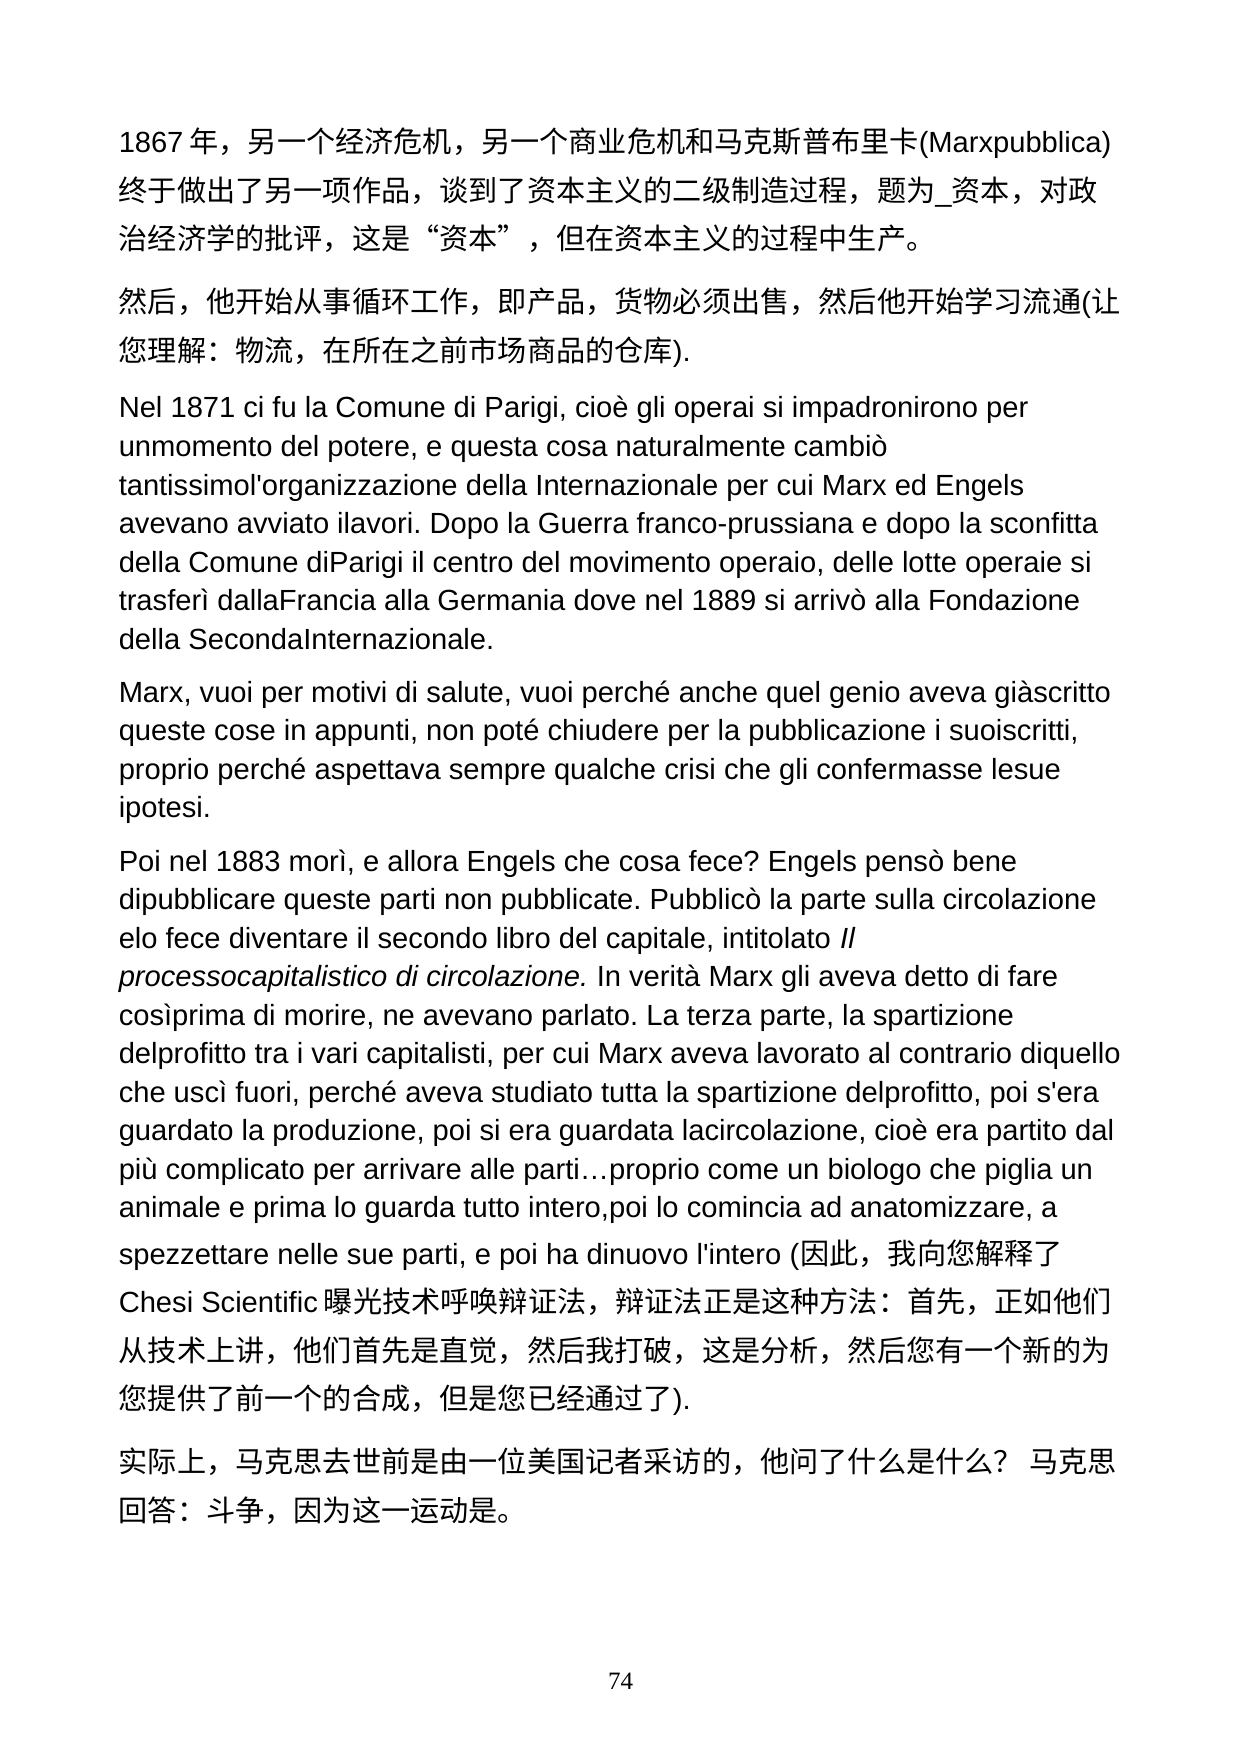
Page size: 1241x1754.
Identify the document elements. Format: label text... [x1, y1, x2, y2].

text Nel 1871 ci fu la Comune di Parigi, cioè gli operai si impadronirono per unmomento del potere, e questa cosa naturalmente cambiò tantissimol'organizzazione della Internazionale per cui Marx ed Engels avevano avviato ilavori. Dopo la Guerra franco-prussiana e dopo la sconfitta della Comune diParigi il centro del movimento operaio, delle lotte operaie si trasferì dallaFrancia alla Germania dove nel 1889 si arrivò alla Fondazione della SecondaInternazionale. [118, 390, 1122, 655]
text 然后，他开始从事循环工作，即产品，货物必须出售，然后他开始学习流通(让您理解：物流，在所在之前市场商品的仓库). [118, 279, 1122, 369]
text 1867年，另一个经济危机，另一个商业危机和马克斯普布里卡(Marxpubblica)终于做出了另一项作品，谈到了资本主义的二级制造过程，题为_资本，对政治经济学的批评，这是“资本”，但在资本主义的过程中生产。 [118, 118, 1122, 258]
text Poi nel 1883 morì, e allora Engels che cosa fece? Engels pensò bene dipubblicare queste parti non pubblicate. Pubblicò la parte sulla circolazione elo fece diventare il secondo libro del capitale, intitolato Il processocapitalistico di circolazione. In verità Marx gli aveva detto di fare cosìprima di morire, ne avevano parlato. La terza parte, la spartizione delprofitto tra i vari capitalisti, per cui Marx aveva lavorato al contrario diquello che uscì fuori, perché aveva studiato tutta la spartizione delprofitto, poi s'era guardato la produzione, poi si era guardata lacircolazione, cioè era partito dal più complicato per arrivare alle parti…proprio come un biologo che piglia un animale e prima lo guarda tutto intero,poi lo comincia ad anatomizzare, a spezzettare nelle sue parti, e poi ha dinuovo l'intero (因此，我向您解释了Chesi Scientific曝光技术呼唤辩证法，辩证法正是这种方法：首先，正如他们从技术上讲，他们首先是直觉，然后我打破，这是分析，然后您有一个新的为您提供了前一个的合成，但是您已经通过了). [118, 843, 1122, 1418]
text Marx, vuoi per motivi di salute, vuoi perché anche quel genio aveva giàscritto queste cose in appunti, non poté chiudere per la pubblicazione i suoiscritti, proprio perché aspettava sempre qualche crisi che gli confermasse lesue ipotesi. [118, 675, 1122, 824]
text 实际上，马克思去世前是由一位美国记者采访的，他问了什么是什么？ 马克思回答：斗争，因为这一运动是。 [118, 1439, 1122, 1530]
